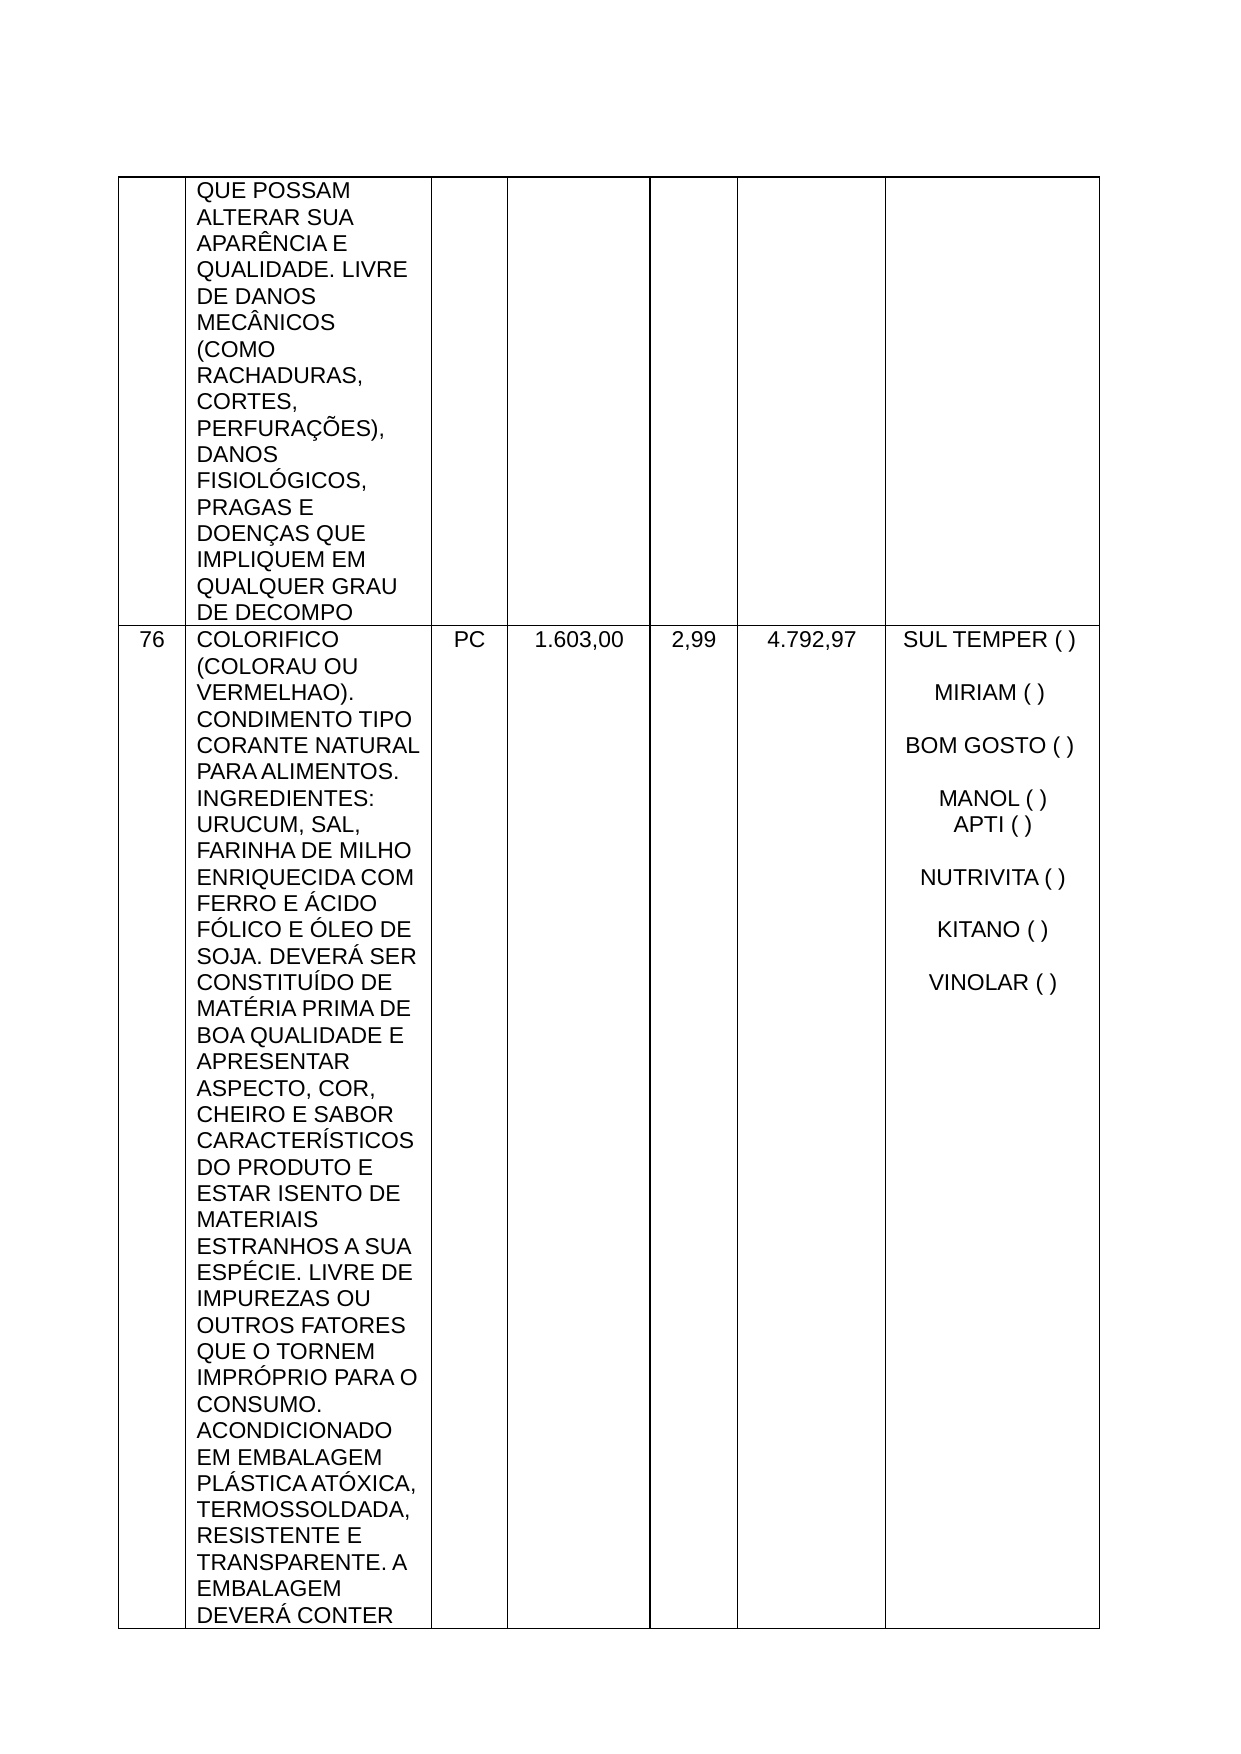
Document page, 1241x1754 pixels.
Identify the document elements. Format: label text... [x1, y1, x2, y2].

table_cell [432, 178, 507, 625]
table_cell [738, 178, 885, 625]
table_cell SUL TEMPER ( ) MIRIAM ( ) BOM GOSTO ( ) MANOL ( ) APTI ( ) NUTRIVITA ( ) KITANO ( ) VINOLAR ( ) [886, 626, 1099, 1628]
table_cell que possam alterar sua aparência e qualidade. Livre de danos mecânicos (como rachaduras, cortes, perfurações), danos fisiológicos, pragas e doenças que impliquem em qualquer grau de decompo [186, 178, 431, 625]
table_cell 4.792,97 [738, 626, 885, 1628]
table_cell [508, 178, 649, 625]
table_cell COLORIFICO (COLORAU OU VERMELHAO). Condimento tipo corante natural para alimentos. Ingredientes: urucum, sal, farinha de milho enriquecida com ferro e ácido fólico e óleo de soja. Deverá ser constituído de matéria prima de boa qualidade e apresentar aspecto, cor, cheiro e sabor característicos do produto e estar isento de materiais estranhos a sua espécie. Livre de impurezas ou outros fatores que o tornem impróprio para o consumo. Acondicionado em embalagem plástica atóxica, termossoldada, resistente e transparente. A embalagem deverá conter [186, 626, 431, 1628]
table_cell [886, 178, 1099, 625]
table_cell [651, 178, 737, 625]
table_cell 1.603,00 [508, 626, 649, 1628]
table_cell 76 [119, 626, 185, 1628]
table_cell 2,99 [651, 626, 737, 1628]
table_cell PC [432, 626, 507, 1628]
table_cell [119, 178, 185, 625]
